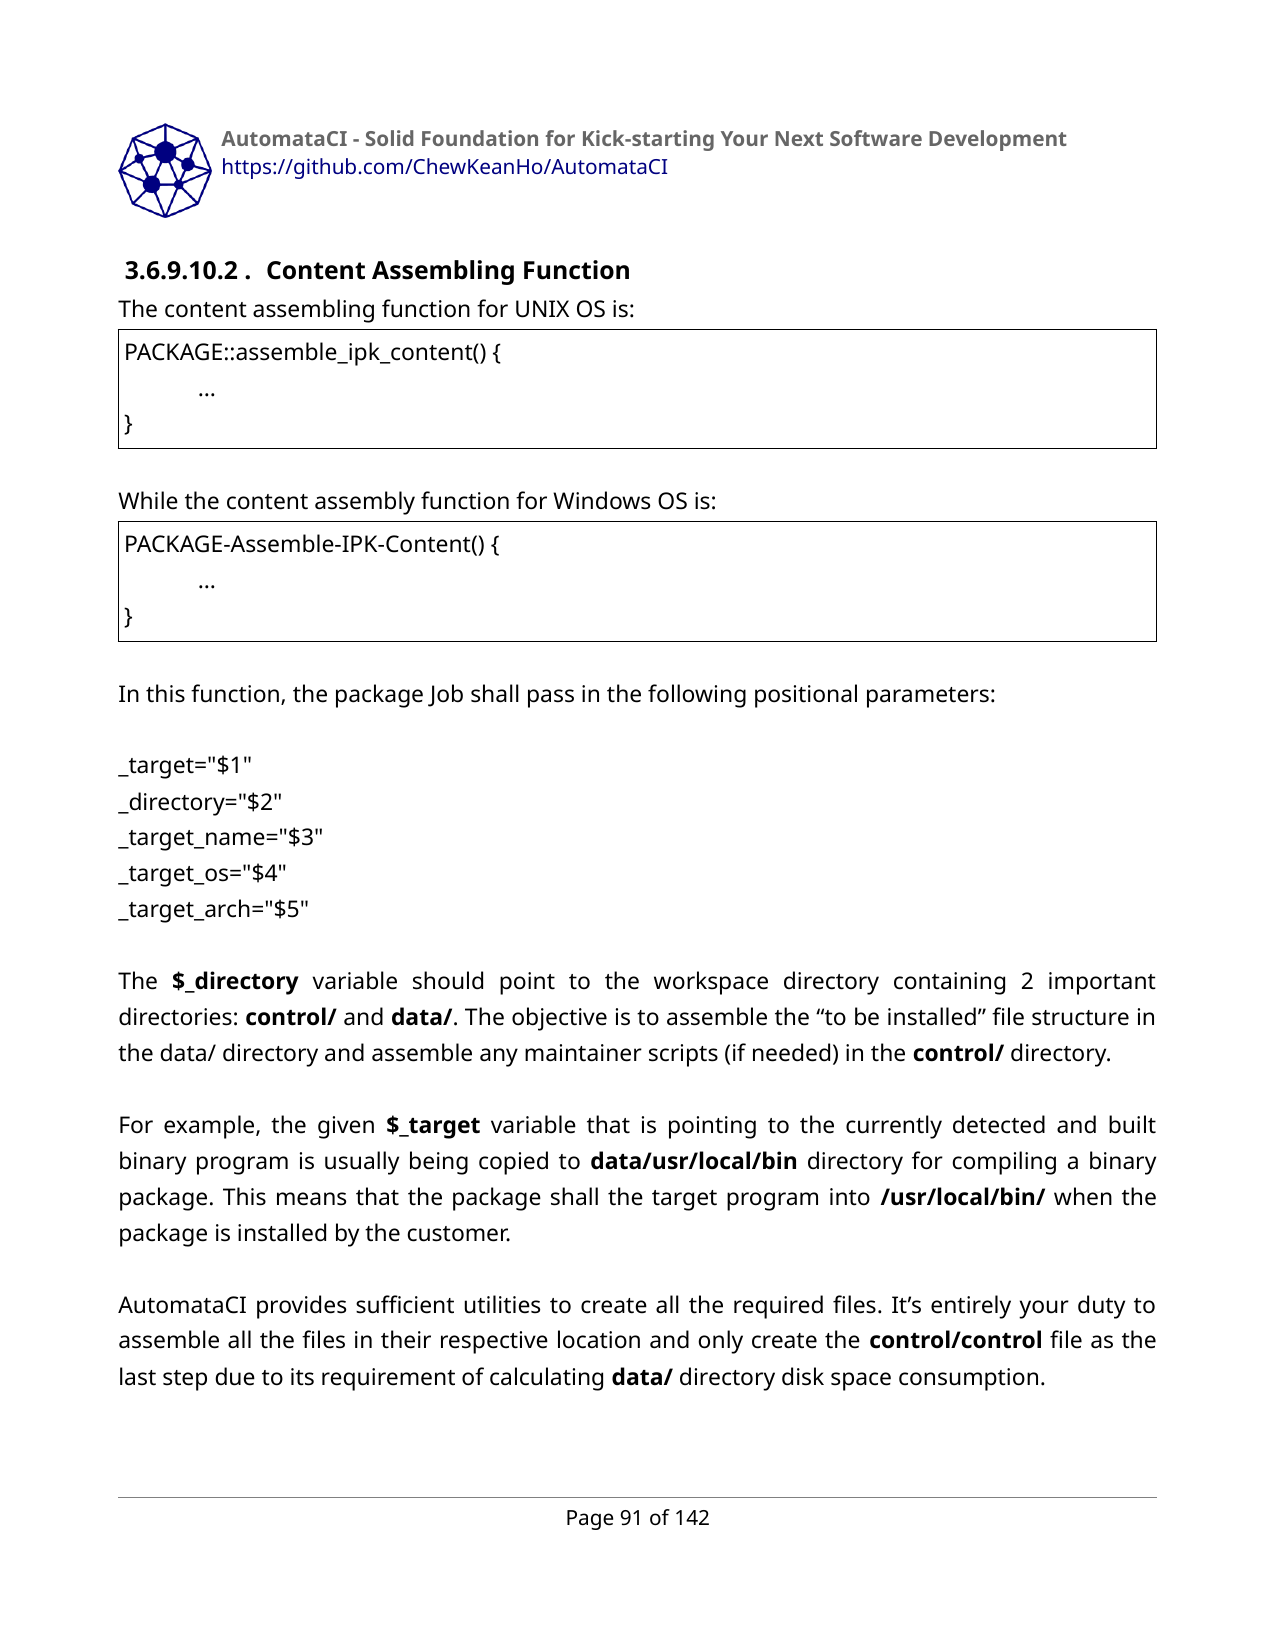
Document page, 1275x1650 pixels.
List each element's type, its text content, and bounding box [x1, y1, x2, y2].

text The content assembling function for UNIX OS is: [118, 293, 1157, 324]
picture [118, 123, 212, 218]
text For example, the given $_target variable that is pointing to the currently detected and built binary program is usually being copied to data/usr/local/bin directory for compiling a binary package. This means that the package shall the target program into /usr/local/bin/ when the package is installed by the customer. [118, 1109, 1157, 1248]
text _target_arch="$5" [118, 893, 1157, 924]
text _target_name="$3" [118, 821, 1157, 853]
text _target="$1" [118, 749, 1157, 781]
text _directory="$2" [118, 785, 1157, 817]
text AutomataCI provides sufficient utilities to create all the required files. It’s entirely your duty to assemble all the files in their respective location and only create the control/control file as the last step due to its requirement of calculating data/ directory disk space consumption. [118, 1288, 1157, 1392]
table_header PACKAGE::assemble_ipk_content() { … } [119, 330, 1156, 448]
subtitle Content Assembling Function [118, 253, 1157, 287]
text While the content assembly function for Windows OS is: [118, 485, 1157, 516]
text In this function, the package Job shall pass in the following positional parameters: [118, 678, 1157, 709]
text _target_os="$4" [118, 857, 1157, 888]
table_header PACKAGE-Assemble-IPK-Content() { … } [119, 522, 1156, 641]
text The $_directory variable should point to the workspace directory containing 2 important directories: control/ and data/. The objective is to assemble the “to be installed” file structure in the data/ directory and assemble any maintainer scripts (if needed) in the control/ directory. [118, 965, 1157, 1068]
